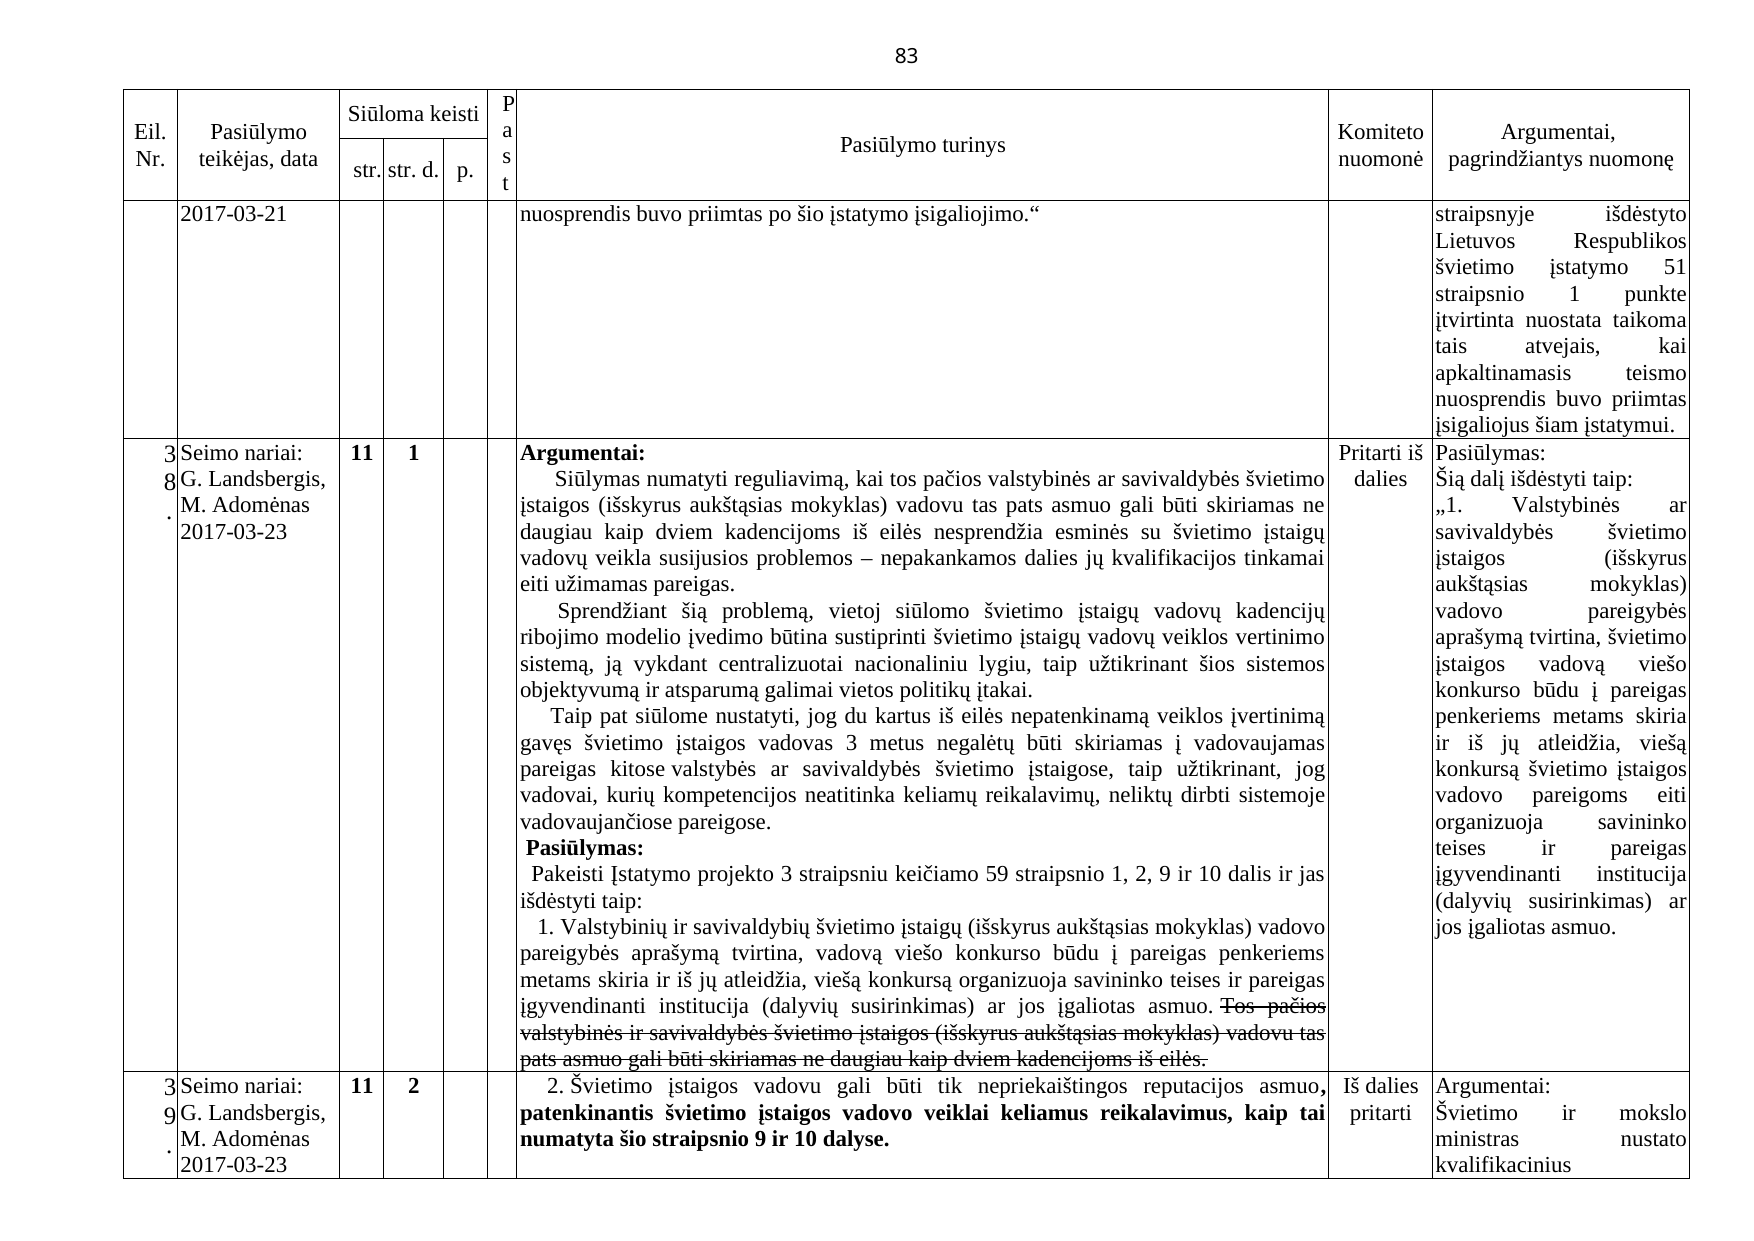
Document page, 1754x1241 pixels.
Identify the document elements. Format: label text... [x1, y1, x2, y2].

table_cell straipsnyje išdėstyto Lietuvos Respublikos švietimo įstatymo 51 straipsnio 1 punkte įtvirtinta nuostata taikoma tais atvejais, kai apkaltinamasis teismo nuosprendis buvo priimtas įsigaliojus šiam įstatymui. [1433, 201, 1689, 438]
table_header Komiteto nuomonė [1329, 90, 1432, 199]
table_cell 11 [340, 1072, 383, 1178]
table_cell [124, 201, 177, 438]
table_cell Pasiūlymas: Šią dalį išdėstyti taip: „1. Valstybinės ar savivaldybės švietimo įstaigos (išskyrus aukštąsias mokyklas) vadovo pareigybės aprašymą tvirtina, švietimo įstaigos vadovą viešo konkurso būdu į pareigas penkeriems metams skiria ir iš jų atleidžia, viešą konkursą švietimo įstaigos vadovo pareigoms eiti organizuoja savininko teises ir pareigas įgyvendinanti institucija (dalyvių susirinkimas) ar jos įgaliotas asmuo. [1433, 439, 1689, 1071]
table_cell [340, 201, 383, 438]
table_cell p. [444, 139, 487, 199]
table_cell Iš dalies pritarti [1329, 1072, 1432, 1178]
table_cell [384, 201, 443, 438]
table_header Eil. Nr. [124, 90, 177, 199]
table_cell str. [340, 139, 383, 199]
table_cell [124, 439, 177, 1071]
table_header Siūloma keisti [340, 90, 487, 138]
table_cell Pritarti iš dalies [1329, 439, 1432, 1071]
table_cell [444, 439, 487, 1071]
table_cell 11 [340, 439, 383, 1071]
table_header Pasiūlymo teikėjas, data [178, 90, 339, 199]
table_cell [488, 201, 516, 438]
table_cell [124, 1072, 177, 1178]
table_cell [444, 1072, 487, 1178]
table_cell str. d. [384, 139, 443, 199]
table_cell [488, 439, 516, 1071]
table_cell 2. Švietimo įstaigos vadovu gali būti tik nepriekaištingos reputacijos asmuo, patenkinantis švietimo įstaigos vadovo veiklai keliamus reikalavimus, kaip tai numatyta šio straipsnio 9 ir 10 dalyse. [517, 1072, 1328, 1178]
table_cell 1 [384, 439, 443, 1071]
table_cell [444, 201, 487, 438]
table_cell [1329, 201, 1432, 438]
table_cell [488, 1072, 516, 1178]
table_cell Argumentai: Švietimo ir mokslo ministras nustato kvalifikacinius [1433, 1072, 1689, 1178]
table_header Pastabos [488, 90, 516, 199]
table_cell 2017-03-21 [178, 201, 339, 438]
table_cell Seimo nariai: G. Landsbergis, M. Adomėnas 2017-03-23 [178, 1072, 339, 1178]
table_cell Argumentai: Siūlymas numatyti reguliavimą, kai tos pačios valstybinės ar savivaldybės švietimo įstaigos (išskyrus aukštąsias mokyklas) vadovu tas pats asmuo gali būti skiriamas ne daugiau kaip dviem kadencijoms iš eilės nesprendžia esminės su švietimo įstaigų vadovų veikla susijusios problemos – nepakankamos dalies jų kvalifikacijos tinkamai eiti užimamas pareigas. Sprendžiant šią problemą, vietoj siūlomo švietimo įstaigų vadovų kadencijų ribojimo modelio įvedimo būtina sustiprinti švietimo įstaigų vadovų veiklos vertinimo sistemą, ją vykdant centralizuotai nacionaliniu lygiu, taip užtikrinant šios sistemos objektyvumą ir atsparumą galimai vietos politikų įtakai. Taip pat siūlome nustatyti, jog du kartus iš eilės nepatenkinamą veiklos įvertinimą gavęs švietimo įstaigos vadovas 3 metus negalėtų būti skiriamas į vadovaujamas pareigas kitose valstybės ar savivaldybės švietimo įstaigose, taip užtikrinant, jog vadovai, kurių kompetencijos neatitinka keliamų reikalavimų, neliktų dirbti sistemoje vadovaujančiose pareigose. Pasiūlymas: Pakeisti Įstatymo projekto 3 straipsniu keičiamo 59 straipsnio 1, 2, 9 ir 10 dalis ir jas išdėstyti taip: 1. Valstybinių ir savivaldybių švietimo įstaigų (išskyrus aukštąsias mokyklas) vadovo pareigybės aprašymą tvirtina, vadovą viešo konkurso būdu į pareigas penkeriems metams skiria ir iš jų atleidžia, viešą konkursą organizuoja savininko teises ir pareigas įgyvendinanti institucija (dalyvių susirinkimas) ar jos įgaliotas asmuo. Tos pačios valstybinės ir savivaldybės švietimo įstaigos (išskyrus aukštąsias mokyklas) vadovu tas pats asmuo gali būti skiriamas ne daugiau kaip dviem kadencijoms iš eilės. [517, 439, 1328, 1071]
table_cell 2 [384, 1072, 443, 1178]
table_cell nuosprendis buvo priimtas po šio įstatymo įsigaliojimo.“ [517, 201, 1328, 438]
table_header Argumentai, pagrindžiantys nuomonę [1433, 90, 1689, 199]
table_header Pasiūlymo turinys [517, 90, 1328, 199]
table_cell Seimo nariai: G. Landsbergis, M. Adomėnas 2017-03-23 [178, 439, 339, 1071]
